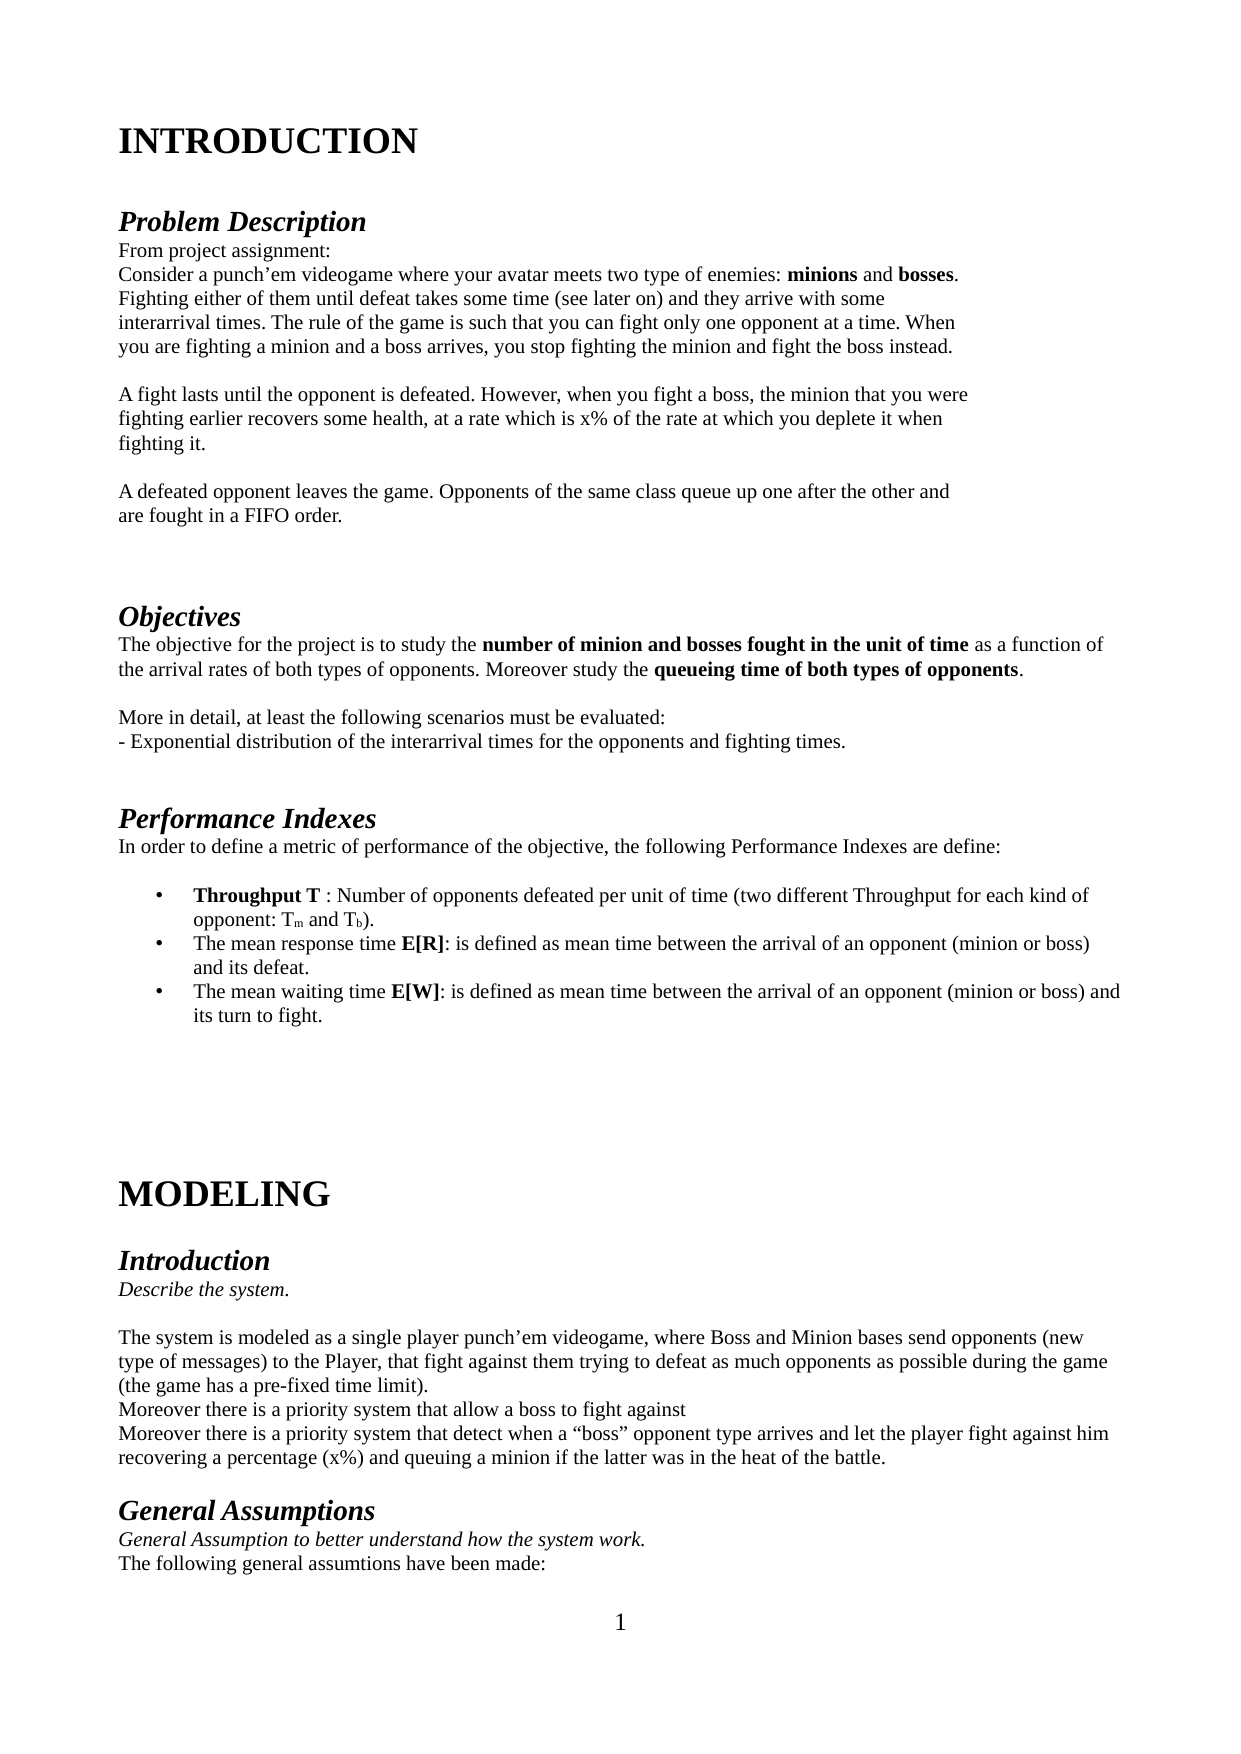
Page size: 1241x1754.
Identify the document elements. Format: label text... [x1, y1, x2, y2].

text Fighting either of them until defeat takes some time (see later on) and they arrive with some [118, 286, 1122, 310]
text The objective for the project is to study the number of minion and bosses fought in the unit of time as a function of the arrival rates of both types of opponents. Moreover study the queueing time of both types of opponents. [118, 632, 1122, 681]
text interarrival times. The rule of the game is such that you can fight only one opponent at a time. When [118, 310, 1122, 334]
text Describe the system. [118, 1277, 1122, 1301]
text Objectives [118, 599, 1122, 632]
text General Assumption to better understand how the system work. [118, 1527, 1122, 1551]
text Performance Indexes [118, 801, 1122, 834]
text fighting it. [118, 430, 1122, 454]
text Moreover there is a priority system that detect when a “boss” opponent type arrives and let the player fight against him recovering a percentage (x%) and queuing a minion if the latter was in the heat of the battle. [118, 1421, 1122, 1469]
text Introduction [118, 1243, 1122, 1277]
text fighting earlier recovers some health, at a rate which is x% of the rate at which you deplete it when [118, 406, 1122, 430]
list Throughput T : Number of opponents defeated per unit of time (two different Throughput for each kind of opponent: Tm and Tb). [156, 882, 1122, 931]
text General Assumptions [118, 1493, 1122, 1527]
text Moreover there is a priority system that allow a boss to fight against [118, 1397, 1122, 1421]
text - Exponential distribution of the interarrival times for the opponents and fighting times. [118, 729, 1122, 753]
text The system is modeled as a single player punch’em videogame, where Boss and Minion bases send opponents (new type of messages) to the Player, that fight against them trying to defeat as much opponents as possible during the game (the game has a pre-fixed time limit). [118, 1325, 1122, 1397]
text Problem Description [118, 204, 1122, 238]
text are fought in a FIFO order. [118, 503, 1122, 527]
text Consider a punch’em videogame where your avatar meets two type of enemies: minions and bosses. [118, 262, 1122, 286]
text MODELING [118, 1171, 1122, 1214]
list The mean response time E[R]: is defined as mean time between the arrival of an opponent (minion or boss) and its defeat. [156, 931, 1122, 979]
text A defeated opponent leaves the game. Opponents of the same class queue up one after the other and [118, 478, 1122, 503]
text A fight lasts until the opponent is defeated. However, when you fight a boss, the minion that you were [118, 382, 1122, 406]
list The mean waiting time E[W]: is defined as mean time between the arrival of an opponent (minion or boss) and its turn to fight. [156, 979, 1122, 1027]
text From project assignment: [118, 238, 1122, 262]
text you are fighting a minion and a boss arrives, you stop fighting the minion and fight the boss instead. [118, 334, 1122, 358]
text The following general assumtions have been made: [118, 1551, 1122, 1575]
text INTRODUCTION [118, 118, 1122, 161]
text In order to define a metric of performance of the objective, the following Performance Indexes are define: [118, 834, 1122, 858]
text More in detail, at least the following scenarios must be evaluated: [118, 704, 1122, 729]
